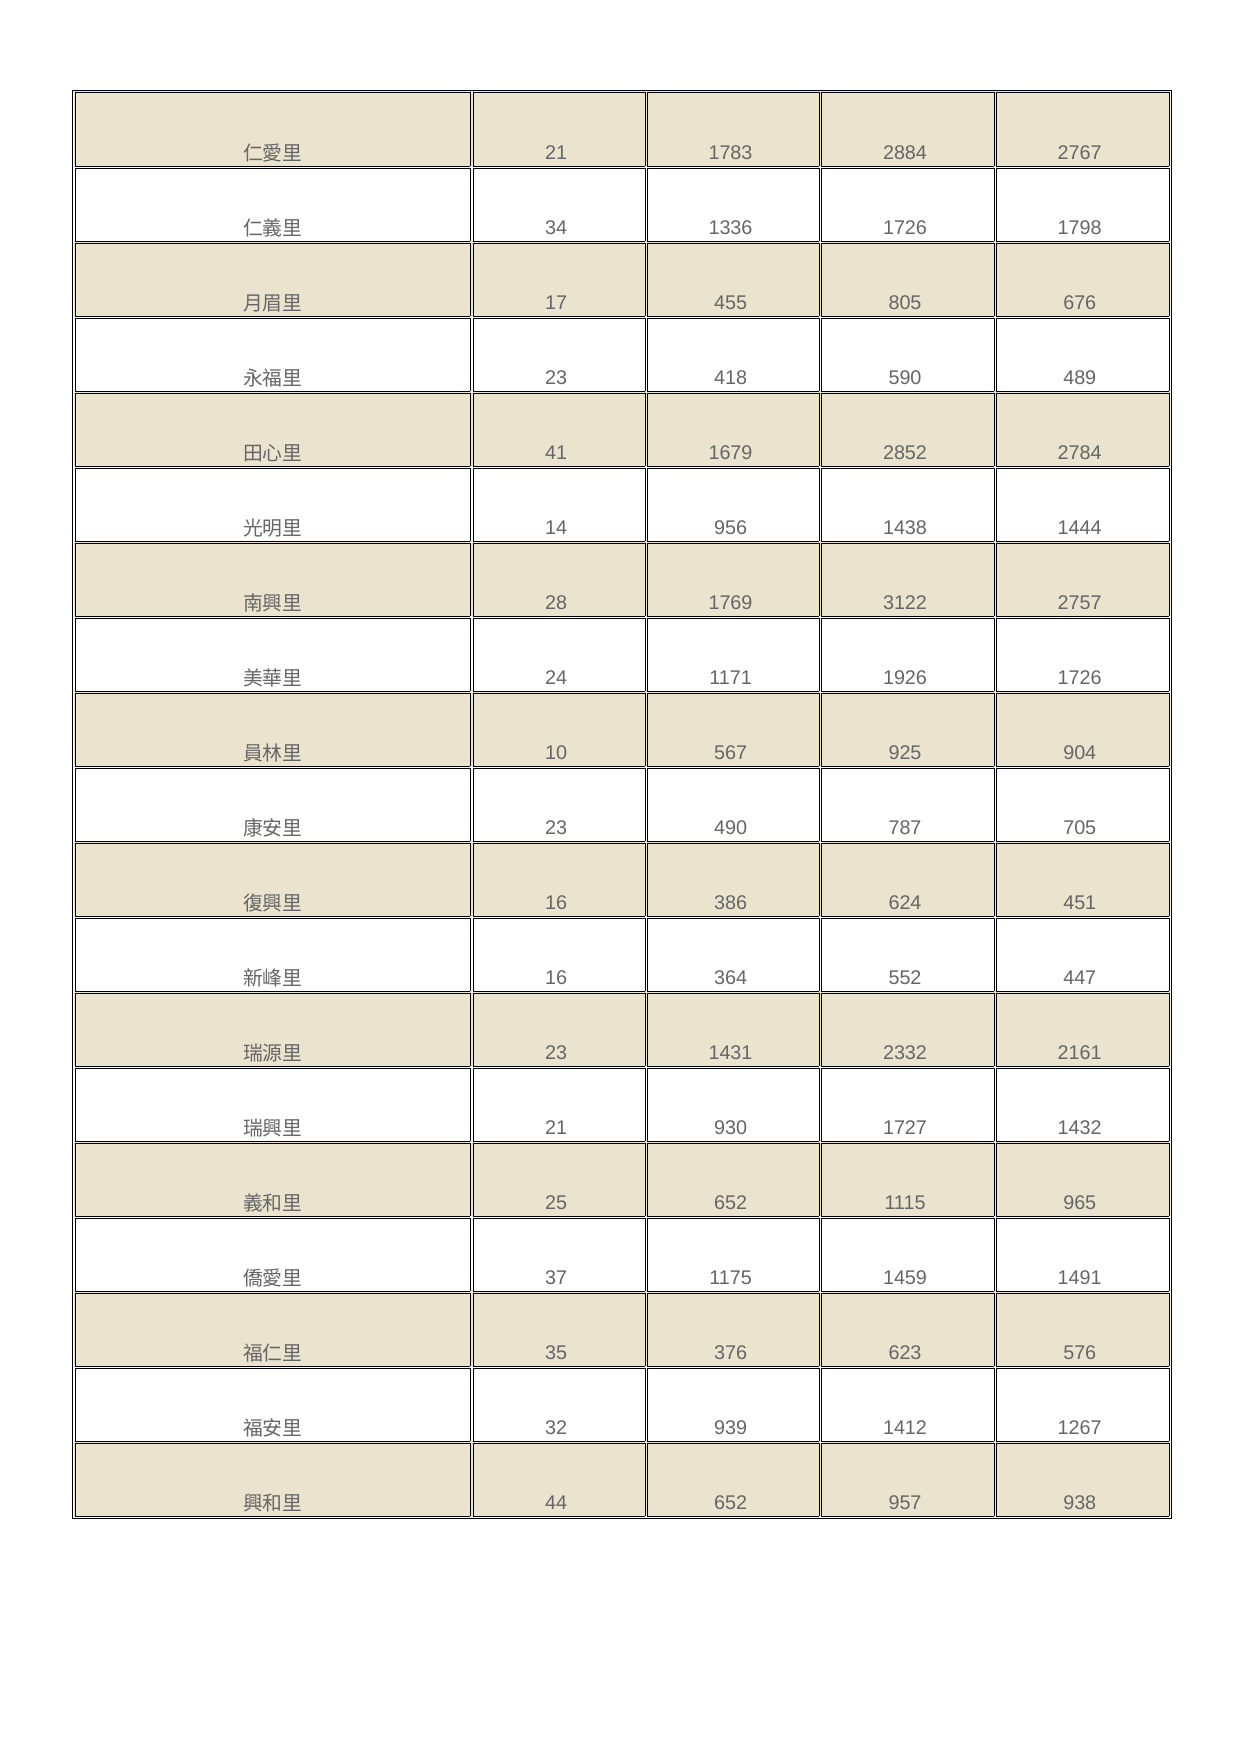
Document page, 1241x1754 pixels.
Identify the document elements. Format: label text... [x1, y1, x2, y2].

table_cell 光明里 [76, 469, 470, 541]
table_cell 復興里 [76, 844, 470, 916]
table_cell 義和里 [76, 1144, 470, 1216]
table_cell 44 [474, 1444, 645, 1516]
table_cell 676 [997, 244, 1169, 316]
table_cell 364 [648, 919, 819, 991]
table_cell 490 [648, 769, 819, 841]
table_cell 2757 [997, 544, 1169, 616]
table_cell 552 [822, 919, 994, 991]
table_cell 10 [474, 694, 645, 766]
table_cell 2767 [997, 93, 1169, 166]
table_cell 3122 [822, 544, 994, 616]
table_cell 576 [997, 1294, 1169, 1366]
table_cell 1444 [997, 469, 1169, 541]
table_cell 16 [474, 919, 645, 991]
table_cell 2784 [997, 394, 1169, 466]
table_cell 1727 [822, 1069, 994, 1141]
table_cell 787 [822, 769, 994, 841]
table_cell 21 [474, 93, 645, 166]
table_cell 1491 [997, 1219, 1169, 1291]
table_cell 瑞興里 [76, 1069, 470, 1141]
table_cell 925 [822, 694, 994, 766]
table_cell 1432 [997, 1069, 1169, 1141]
table_cell 32 [474, 1369, 645, 1441]
table_cell 興和里 [76, 1444, 470, 1516]
table_cell 21 [474, 1069, 645, 1141]
table_cell 1926 [822, 619, 994, 691]
table_cell 652 [648, 1144, 819, 1216]
table_cell 1115 [822, 1144, 994, 1216]
table_cell 41 [474, 394, 645, 466]
table_cell 2852 [822, 394, 994, 466]
table_cell 1726 [822, 169, 994, 241]
table_cell 瑞源里 [76, 994, 470, 1066]
table_cell 16 [474, 844, 645, 916]
table_cell 1336 [648, 169, 819, 241]
table_cell 23 [474, 994, 645, 1066]
table_cell 652 [648, 1444, 819, 1516]
table_cell 1459 [822, 1219, 994, 1291]
table_cell 仁義里 [76, 169, 470, 241]
table_cell 805 [822, 244, 994, 316]
table_cell 1267 [997, 1369, 1169, 1441]
table_cell 14 [474, 469, 645, 541]
table_cell 590 [822, 319, 994, 391]
table_cell 南興里 [76, 544, 470, 616]
table_cell 1171 [648, 619, 819, 691]
table_cell 451 [997, 844, 1169, 916]
table_cell 24 [474, 619, 645, 691]
table_cell 939 [648, 1369, 819, 1441]
table_cell 956 [648, 469, 819, 541]
table_cell 1412 [822, 1369, 994, 1441]
table_cell 康安里 [76, 769, 470, 841]
table_cell 938 [997, 1444, 1169, 1516]
table_cell 員林里 [76, 694, 470, 766]
table_cell 623 [822, 1294, 994, 1366]
table_cell 2161 [997, 994, 1169, 1066]
table_cell 489 [997, 319, 1169, 391]
table_cell 美華里 [76, 619, 470, 691]
table_cell 1438 [822, 469, 994, 541]
table_cell 月眉里 [76, 244, 470, 316]
table_cell 455 [648, 244, 819, 316]
table_cell 930 [648, 1069, 819, 1141]
table_cell 23 [474, 769, 645, 841]
table_cell 35 [474, 1294, 645, 1366]
table_cell 2332 [822, 994, 994, 1066]
table_cell 17 [474, 244, 645, 316]
table_cell 永福里 [76, 319, 470, 391]
table_cell 28 [474, 544, 645, 616]
table_cell 447 [997, 919, 1169, 991]
table_cell 1175 [648, 1219, 819, 1291]
table_cell 2884 [822, 93, 994, 166]
table_cell 418 [648, 319, 819, 391]
table_cell 965 [997, 1144, 1169, 1216]
table_cell 386 [648, 844, 819, 916]
table_cell 福安里 [76, 1369, 470, 1441]
table_cell 1798 [997, 169, 1169, 241]
table_cell 田心里 [76, 394, 470, 466]
table_cell 福仁里 [76, 1294, 470, 1366]
table_cell 1679 [648, 394, 819, 466]
table_cell 957 [822, 1444, 994, 1516]
table_cell 37 [474, 1219, 645, 1291]
table_cell 376 [648, 1294, 819, 1366]
table_cell 23 [474, 319, 645, 391]
table_cell 新峰里 [76, 919, 470, 991]
table_cell 34 [474, 169, 645, 241]
table_cell 705 [997, 769, 1169, 841]
table_cell 1769 [648, 544, 819, 616]
table_cell 904 [997, 694, 1169, 766]
table_cell 567 [648, 694, 819, 766]
table_cell 624 [822, 844, 994, 916]
table_cell 1783 [648, 93, 819, 166]
table_cell 1431 [648, 994, 819, 1066]
table_cell 1726 [997, 619, 1169, 691]
table_cell 僑愛里 [76, 1219, 470, 1291]
table_cell 仁愛里 [76, 93, 470, 166]
table_cell 25 [474, 1144, 645, 1216]
